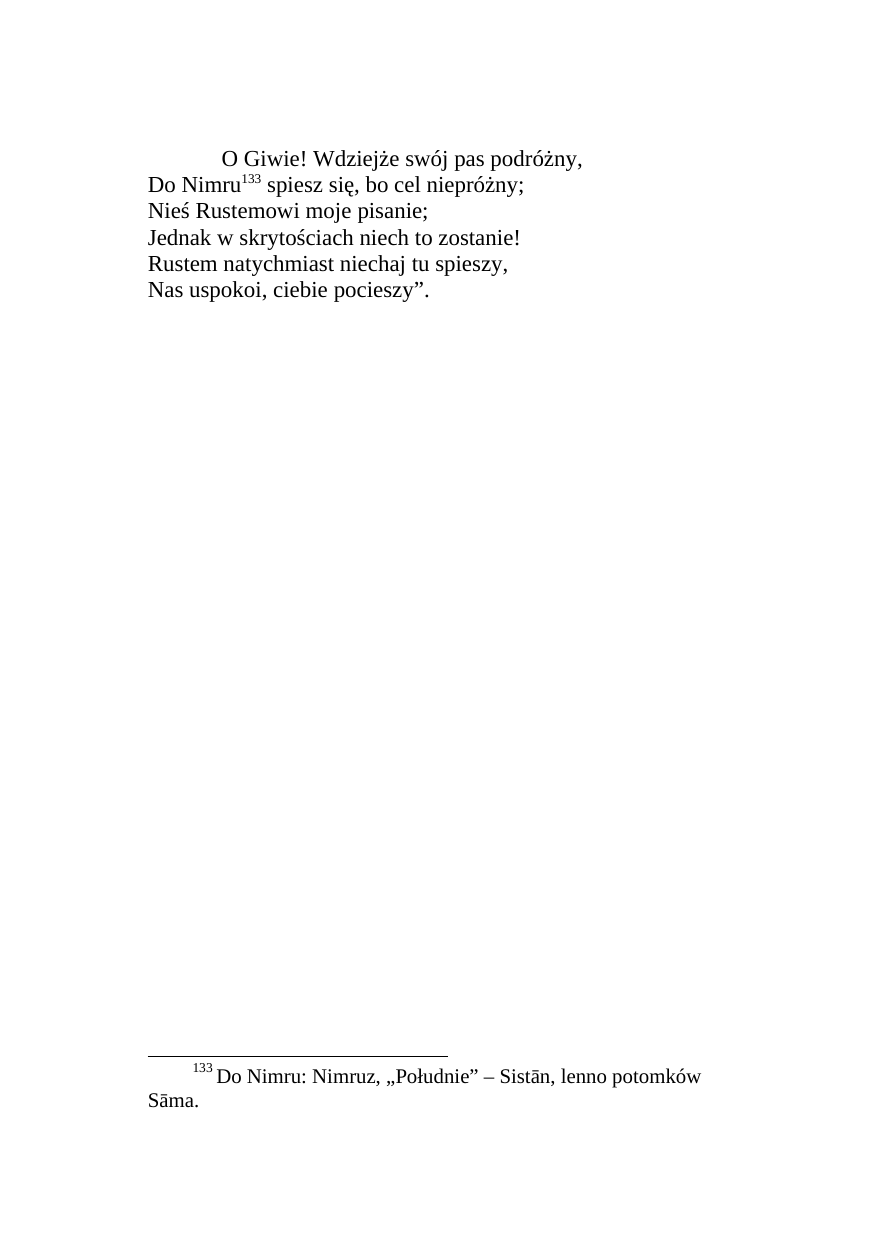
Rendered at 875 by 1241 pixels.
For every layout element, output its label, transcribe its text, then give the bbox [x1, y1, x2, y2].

text O Giwie! Wdziejże swój pas podróżny, Do Nimru133 spiesz się, bo cel niepróżny; [148, 144, 584, 197]
text 133 Do Nimru: Nimruz, „Południe” – Sistān, lenno potomków Sāma. [148, 1055, 714, 1112]
text Nieś Rustemowi moje pisanie; [148, 197, 757, 224]
text Jednak w skrytościach niech to zostanie! Rustem natychmiast niechaj tu spieszy, Nas uspokoi, ciebie pocieszy”. [148, 224, 522, 303]
